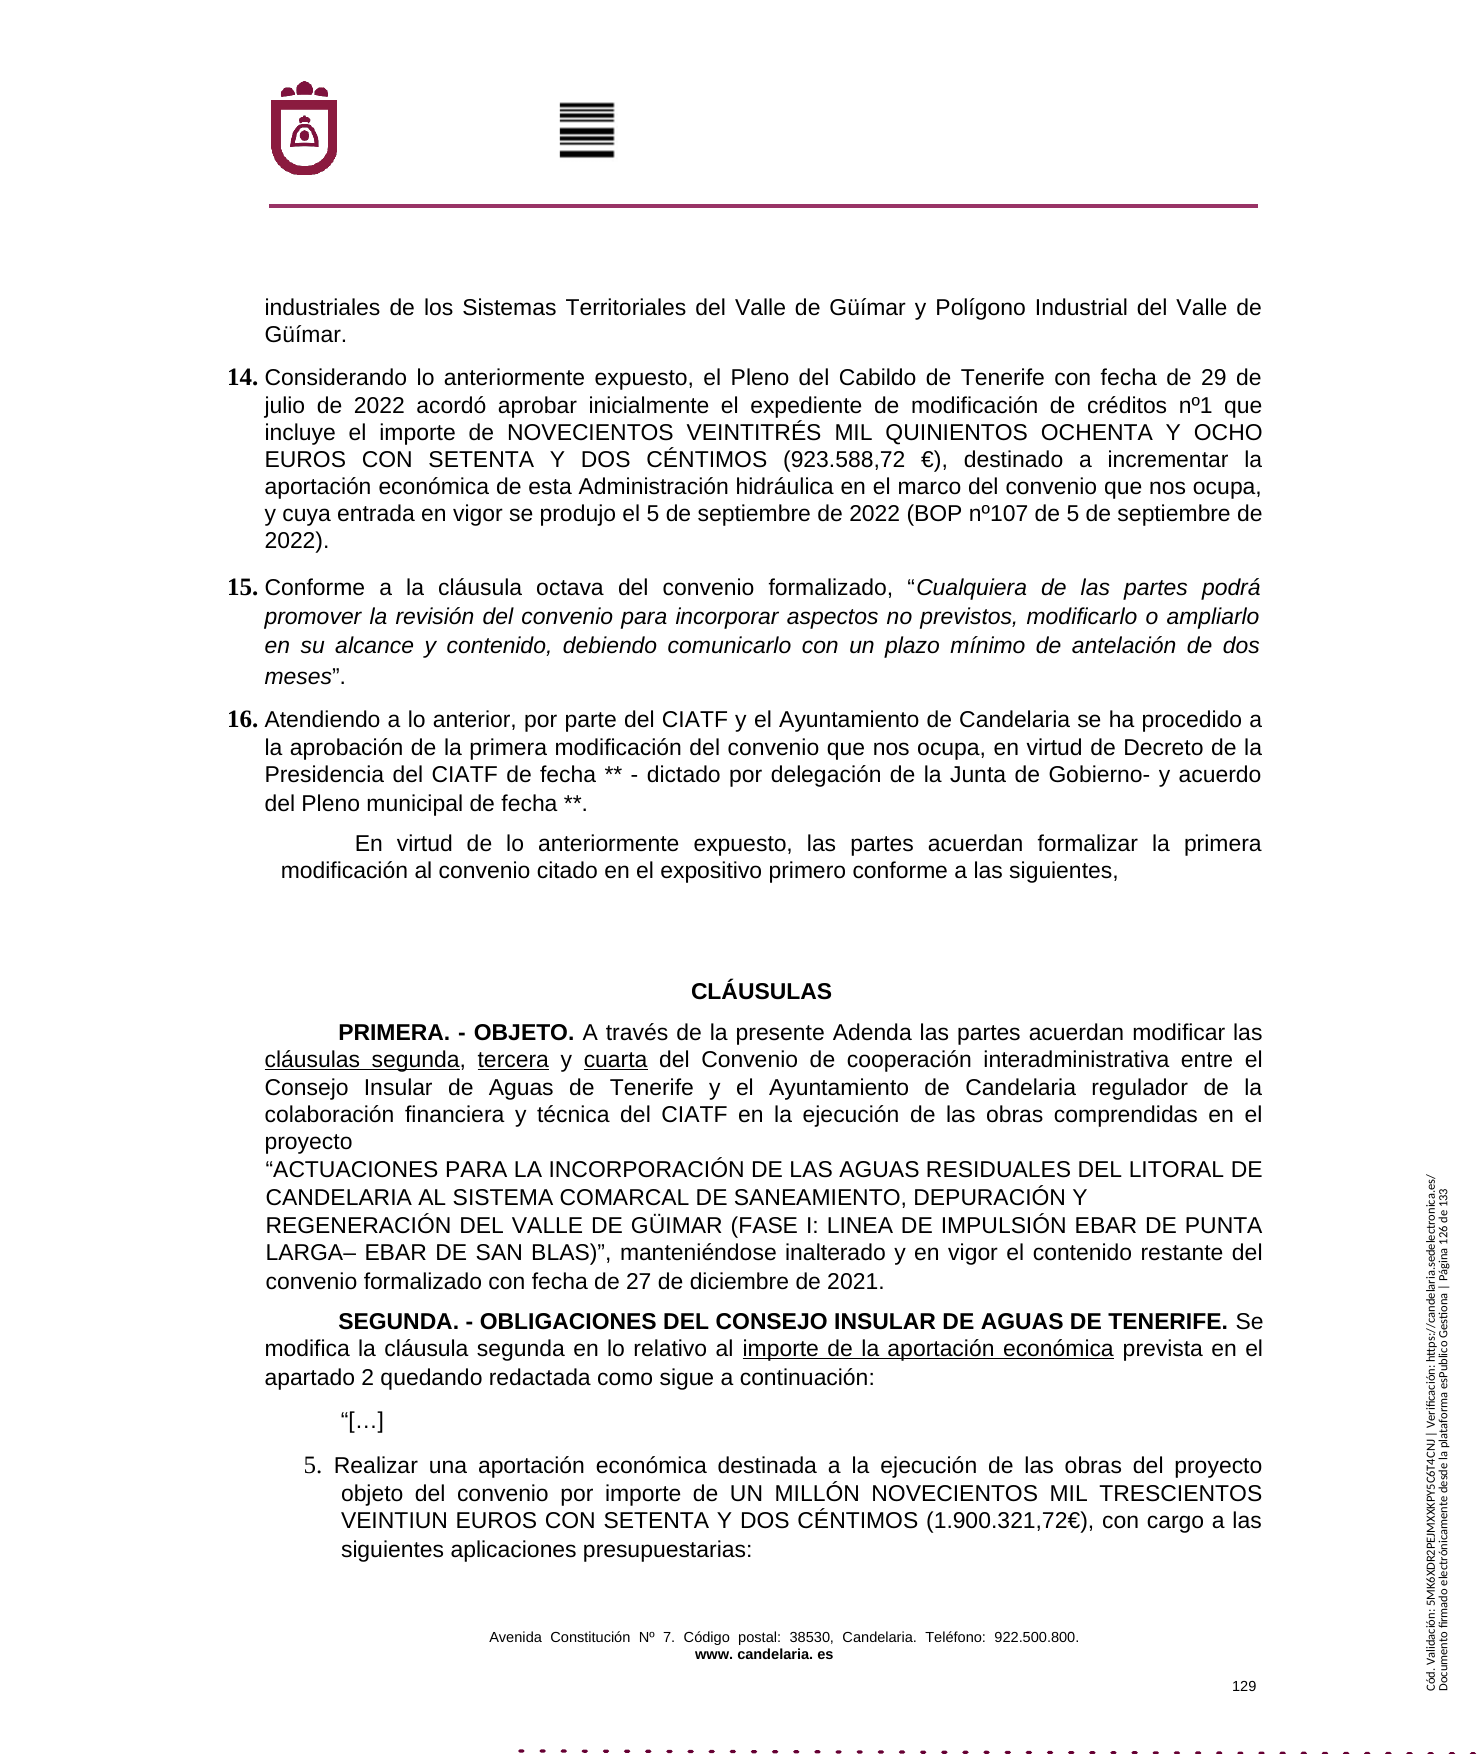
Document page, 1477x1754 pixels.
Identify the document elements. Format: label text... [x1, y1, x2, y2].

text PRIMERA. - OBJETO. A través de la presente Adenda las partes acuerdan modificar las cláusulas segunda, tercera y cuarta del Convenio de cooperación interadministrativa entre el Consejo Insular de Aguas de Tenerife y el Ayuntamiento de Candelaria regulador de la colaboración financiera y técnica del CIATF en la ejecución de las obras comprendidas en el proyecto [264, 1019, 1263, 1154]
text En virtud de lo anteriormente expuesto, las partes acuerdan formalizar la primera modificación al convenio citado en el expositivo primero conforme a las siguientes, [281, 830, 1263, 883]
subtitle CLÁUSULAS [333, 978, 1195, 1004]
list Considerando lo anteriormente expuesto, el Pleno del Cabildo de Tenerife con fecha de 29 de julio de 2022 acordó aprobar inicialmente el expediente de modificación de créditos nº1 que incluye el importe de NOVECIENTOS VEINTITRÉS MIL QUINIENTOS OCHENTA Y OCHO EUROS CON SETENTA Y DOS CÉNTIMOS (923.588,72 €), destinado a incrementar la aportación económica de esta Administración hidráulica en el marco del convenio que nos ocupa, y cuya entrada en vigor se produjo el 5 de septiembre de 2022 (BOP nº107 de 5 de septiembre de 2022). [227, 362, 1263, 553]
text “[…] [341, 1407, 1263, 1434]
text REGENERACIÓN DEL VALLE DE GÜIMAR (FASE I: LINEA DE IMPULSIÓN EBAR DE PUNTA LARGA– EBAR DE SAN BLAS)”, manteniéndose inalterado y en vigor el contenido restante del convenio formalizado con fecha de 27 de diciembre de 2021. [265, 1212, 1263, 1295]
text SEGUNDA. - OBLIGACIONES DEL CONSEJO INSULAR DE AGUAS DE TENERIFE. Se modifica la cláusula segunda en lo relativo al importe de la aportación económica prevista en el apartado 2 quedando redactada como sigue a continuación: [264, 1308, 1263, 1391]
list Conforme a la cláusula octava del convenio formalizado, “Cualquiera de las partes podrá promover la revisión del convenio para incorporar aspectos no previstos, modificarlo o ampliarlo en su alcance y contenido, debiendo comunicarlo con un plazo mínimo de antelación de dos meses”. [227, 572, 1263, 689]
list Atendiendo a lo anterior, por parte del CIATF y el Ayuntamiento de Candelaria se ha procedido a la aprobación de la primera modificación del convenio que nos ocupa, en virtud de Decreto de la Presidencia del CIATF de fecha ** - dictado por delegación de la Junta de Gobierno- y acuerdo del Pleno municipal de fecha **. [227, 704, 1263, 817]
list industriales de los Sistemas Territoriales del Valle de Güímar y Polígono Industrial del Valle de Güímar. [227, 294, 1263, 347]
text “ACTUACIONES PARA LA INCORPORACIÓN DE LAS AGUAS RESIDUALES DEL LITORAL DE CANDELARIA AL SISTEMA COMARCAL DE SANEAMIENTO, DEPURACIÓN Y [265, 1156, 1263, 1210]
text 5. Realizar una aportación económica destinada a la ejecución de las obras del proyecto objeto del convenio por importe de UN MILLÓN NOVECIENTOS MIL TRESCIENTOS VEINTIUN EUROS CON SETENTA Y DOS CÉNTIMOS (1.900.321,72€), con cargo a las siguientes aplicaciones presupuestarias: [303, 1450, 1263, 1563]
